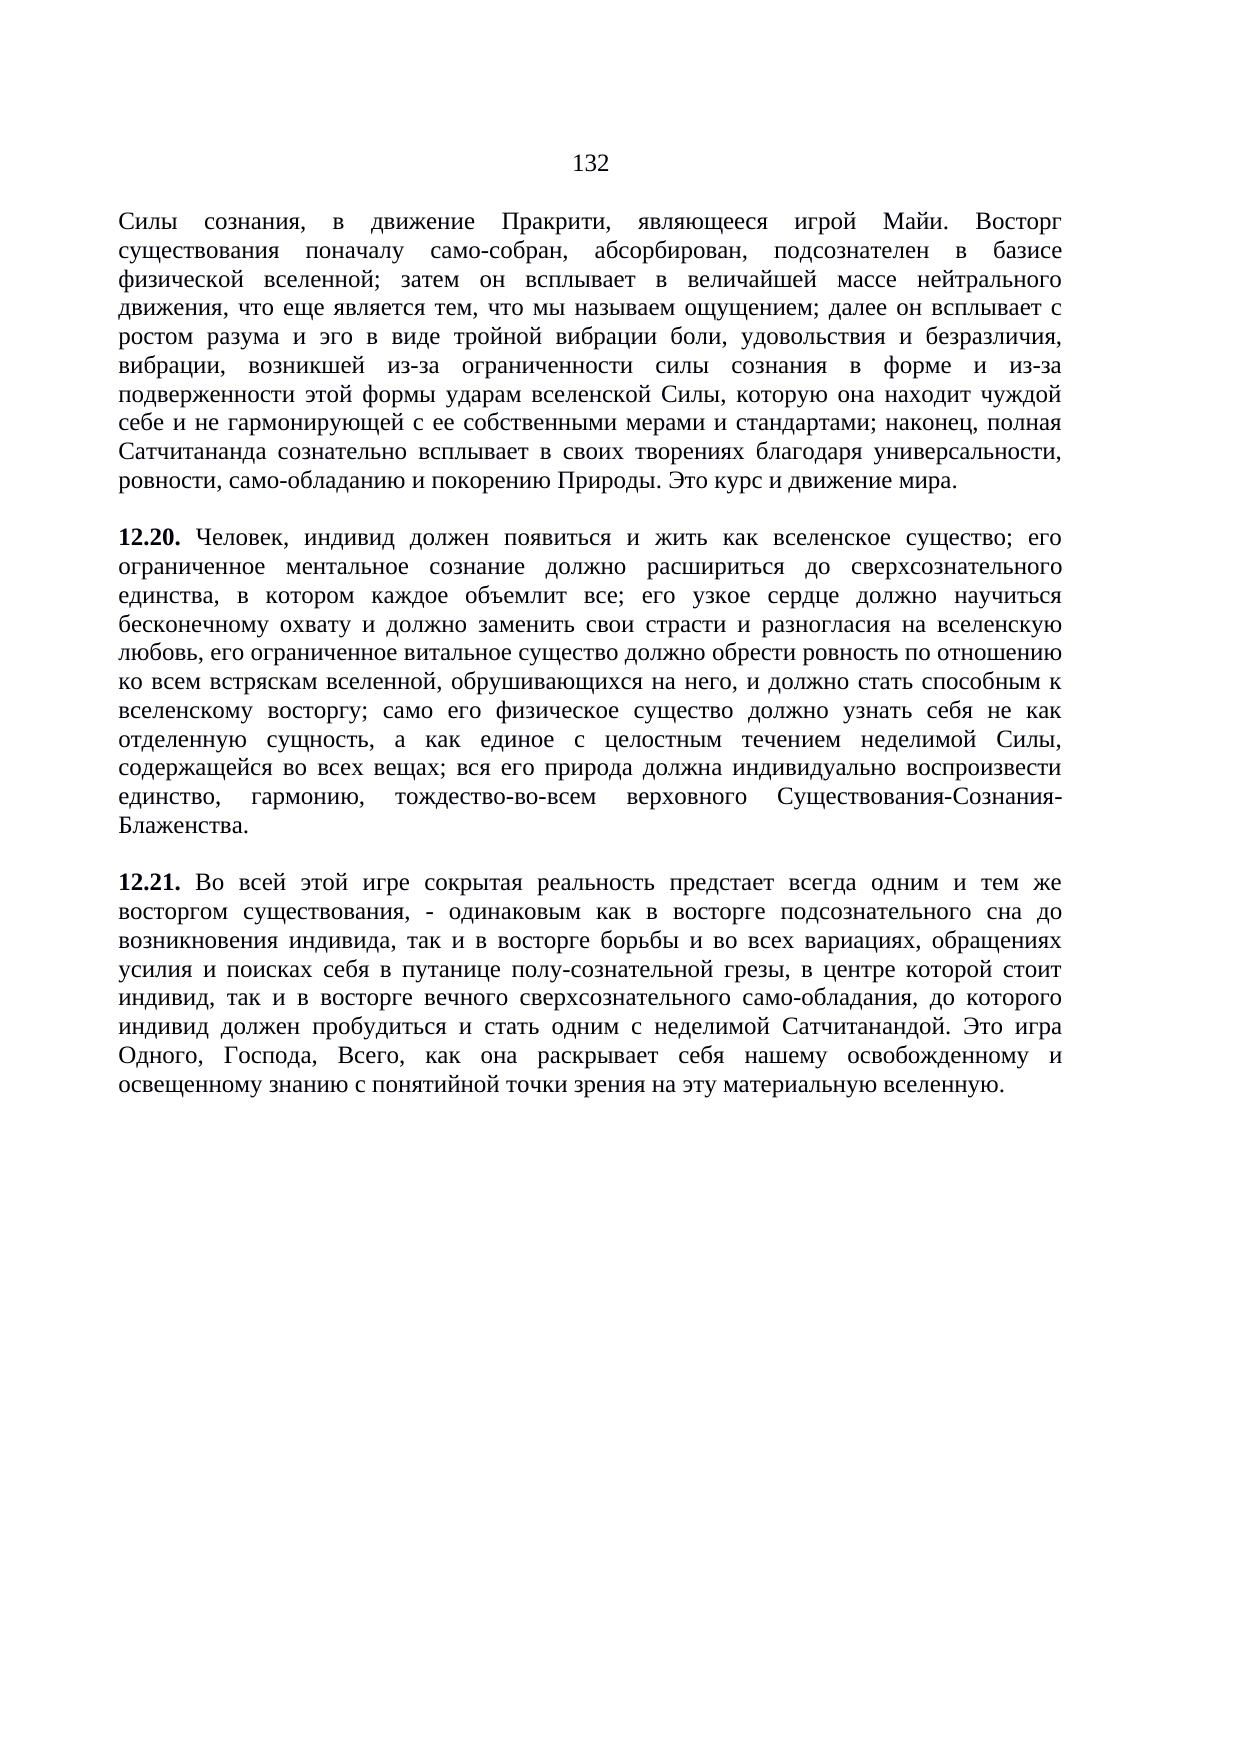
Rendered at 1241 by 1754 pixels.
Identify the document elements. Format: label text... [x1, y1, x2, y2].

text 12.21. Во всей этой игре сокрытая реальность предстает всегда одним и тем же восторгом существования, - одинаковым как в восторге подсознательного сна до возникновения индивида, так и в восторге борьбы и во всех вариациях, обращениях усилия и поисках себя в путанице полу-сознательной грезы, в центре которой стоит индивид, так и в восторге вечного сверхсознательного само-обладания, до которого индивид должен пробудиться и стать одним с неделимой Сатчитанандой. Это игра Одного, Господа, Всего, как она раскрывает себя нашему освобожденному и освещенному знанию с понятийной точки зрения на эту материальную вселенную. [118, 867, 1063, 1097]
text 12.20. Человек, индивид должен появиться и жить как вселенское существо; его ограниченное ментальное сознание должно расшириться до сверхсознательного единства, в котором каждое объемлит все; его узкое сердце должно научиться бесконечному охвату и должно заменить свои страсти и разногласия на вселенскую любовь, его ограниченное витальное существо должно обрести ровность по отношению ко всем встряскам вселенной, обрушивающихся на него, и должно стать способным к вселенскому восторгу; само его физическое существо должно узнать себя не как отделенную сущность, а как единое с целостным течением неделимой Силы, содержащейся во всех вещах; вся его природа должна индивидуально воспроизвести единство, гармонию, тождество-во-всем верховного Существования-Сознания-Блаженства. [118, 522, 1063, 839]
text Силы сознания, в движение Пракрити, являющееся игрой Майи. Восторг существования поначалу само-собран, абсорбирован, подсознателен в базисе физической вселенной; затем он всплывает в величайшей массе нейтрального движения, что еще является тем, что мы называем ощущением; далее он всплывает с ростом разума и эго в виде тройной вибрации боли, удовольствия и безразличия, вибрации, возникшей из-за ограниченности силы сознания в форме и из-за подверженности этой формы ударам вселенской Силы, которую она находит чуждой себе и не гармонирующей с ее собственными мерами и стандартами; наконец, полная Сатчитананда сознательно всплывает в своих творениях благодаря универсальности, ровности, само-обладанию и покорению Природы. Это курс и движение мира. [118, 206, 1063, 494]
